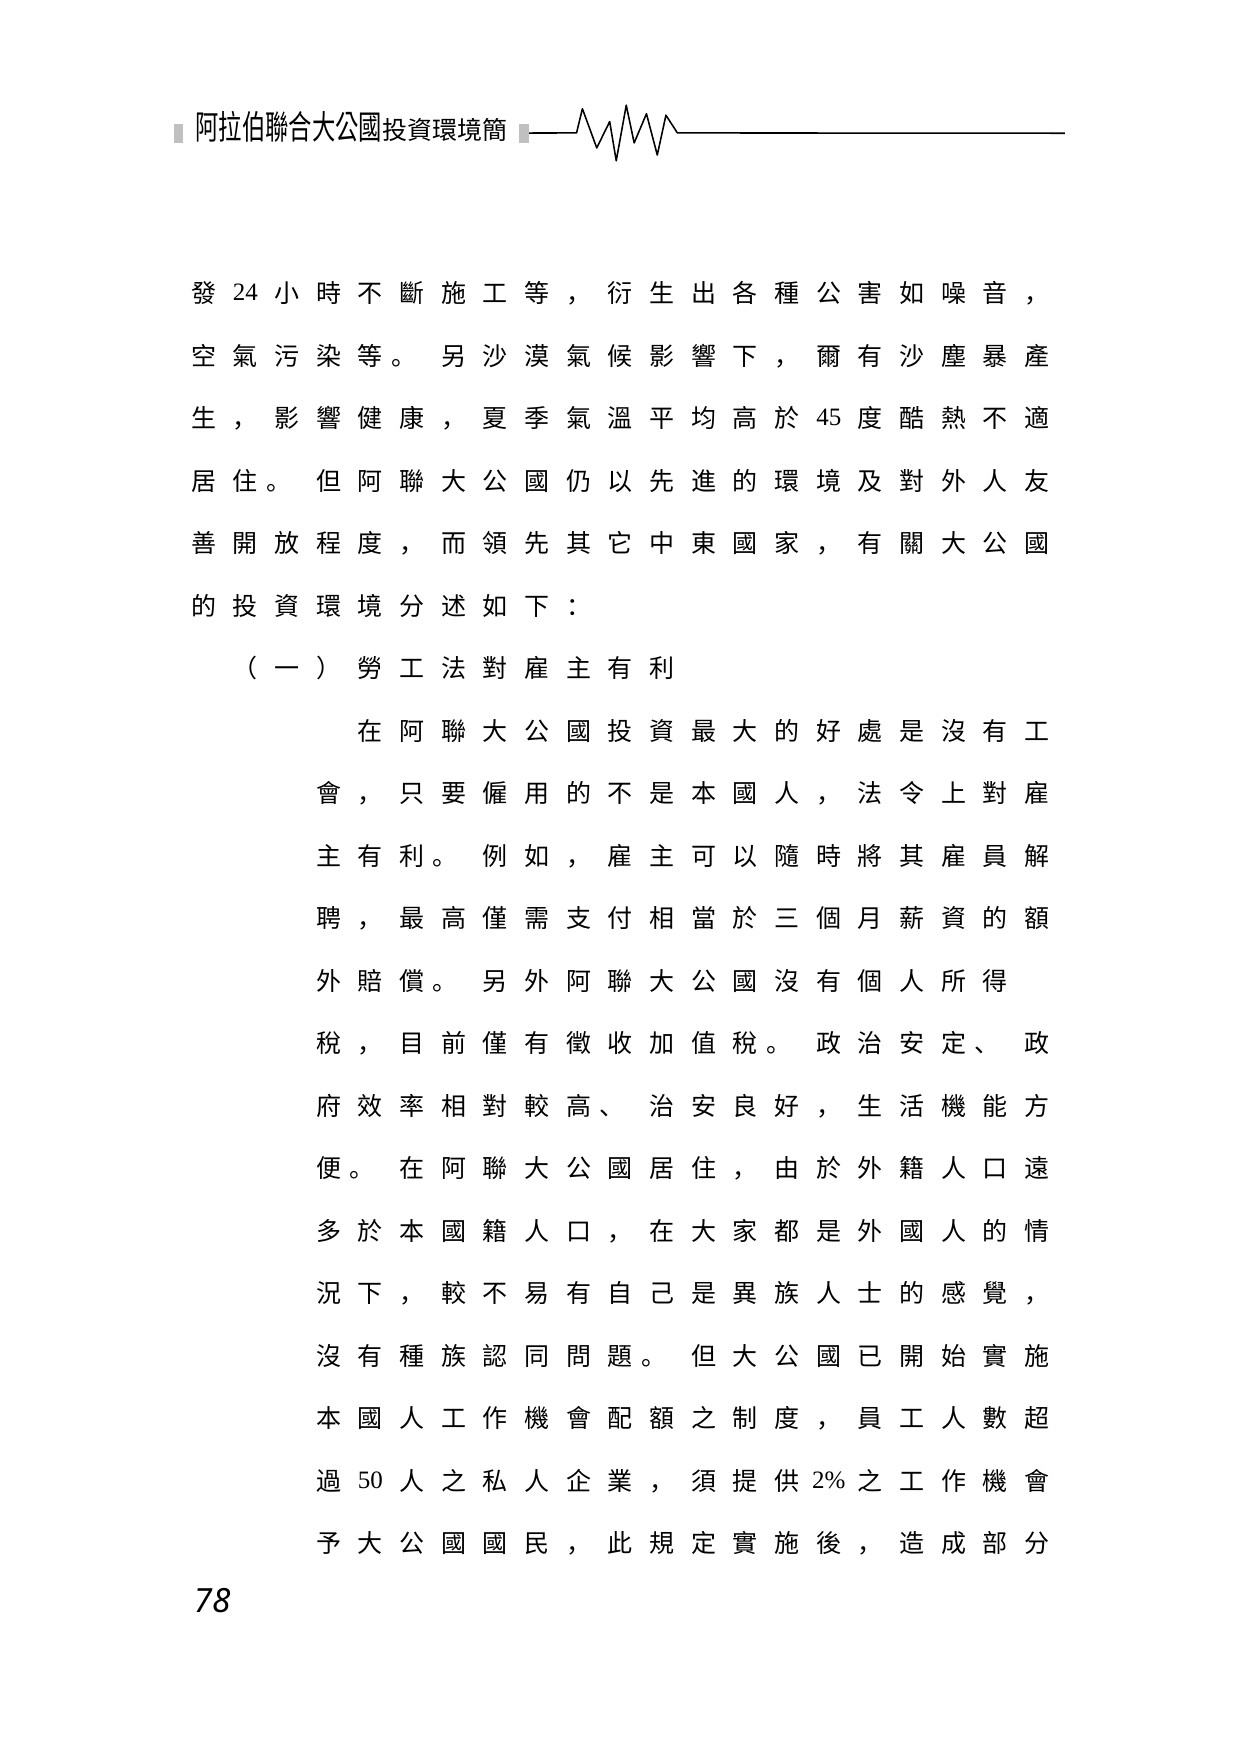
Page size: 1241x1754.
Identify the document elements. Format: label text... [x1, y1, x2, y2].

text 發24小時不斷施工等，衍生出各種公害如噪音，空氣污染等。另沙漠氣候影響下，爾有沙塵暴產生，影響健康，夏季氣溫平均高於45度酷熱不適居住。但阿聯大公國仍以先進的環境及對外人友善開放程度，而領先其它中東國家，有關大公國的投資環境分述如下： [183, 250, 1058, 625]
text （一）勞工法對雇主有利 [207, 625, 1058, 688]
text 在阿聯大公國投資最大的好處是沒有工會，只要僱用的不是本國人，法令上對雇主有利。例如，雇主可以隨時將其雇員解聘，最高僅需支付相當於三個月薪資的額外賠償。另外阿聯大公國沒有個人所得稅，目前僅有徵收加值稅。政治安定、政府效率相對較高、治安良好，生活機能方便。在阿聯大公國居住，由於外籍人口遠多於本國籍人口，在大家都是外國人的情況下，較不易有自己是異族人士的感覺，沒有種族認同問題。但大公國已開始實施本國人工作機會配額之制度，員工人數超過50人之私人企業，須提供2%之工作機會予大公國國民，此規定實施後，造成部分 [281, 688, 1058, 1563]
